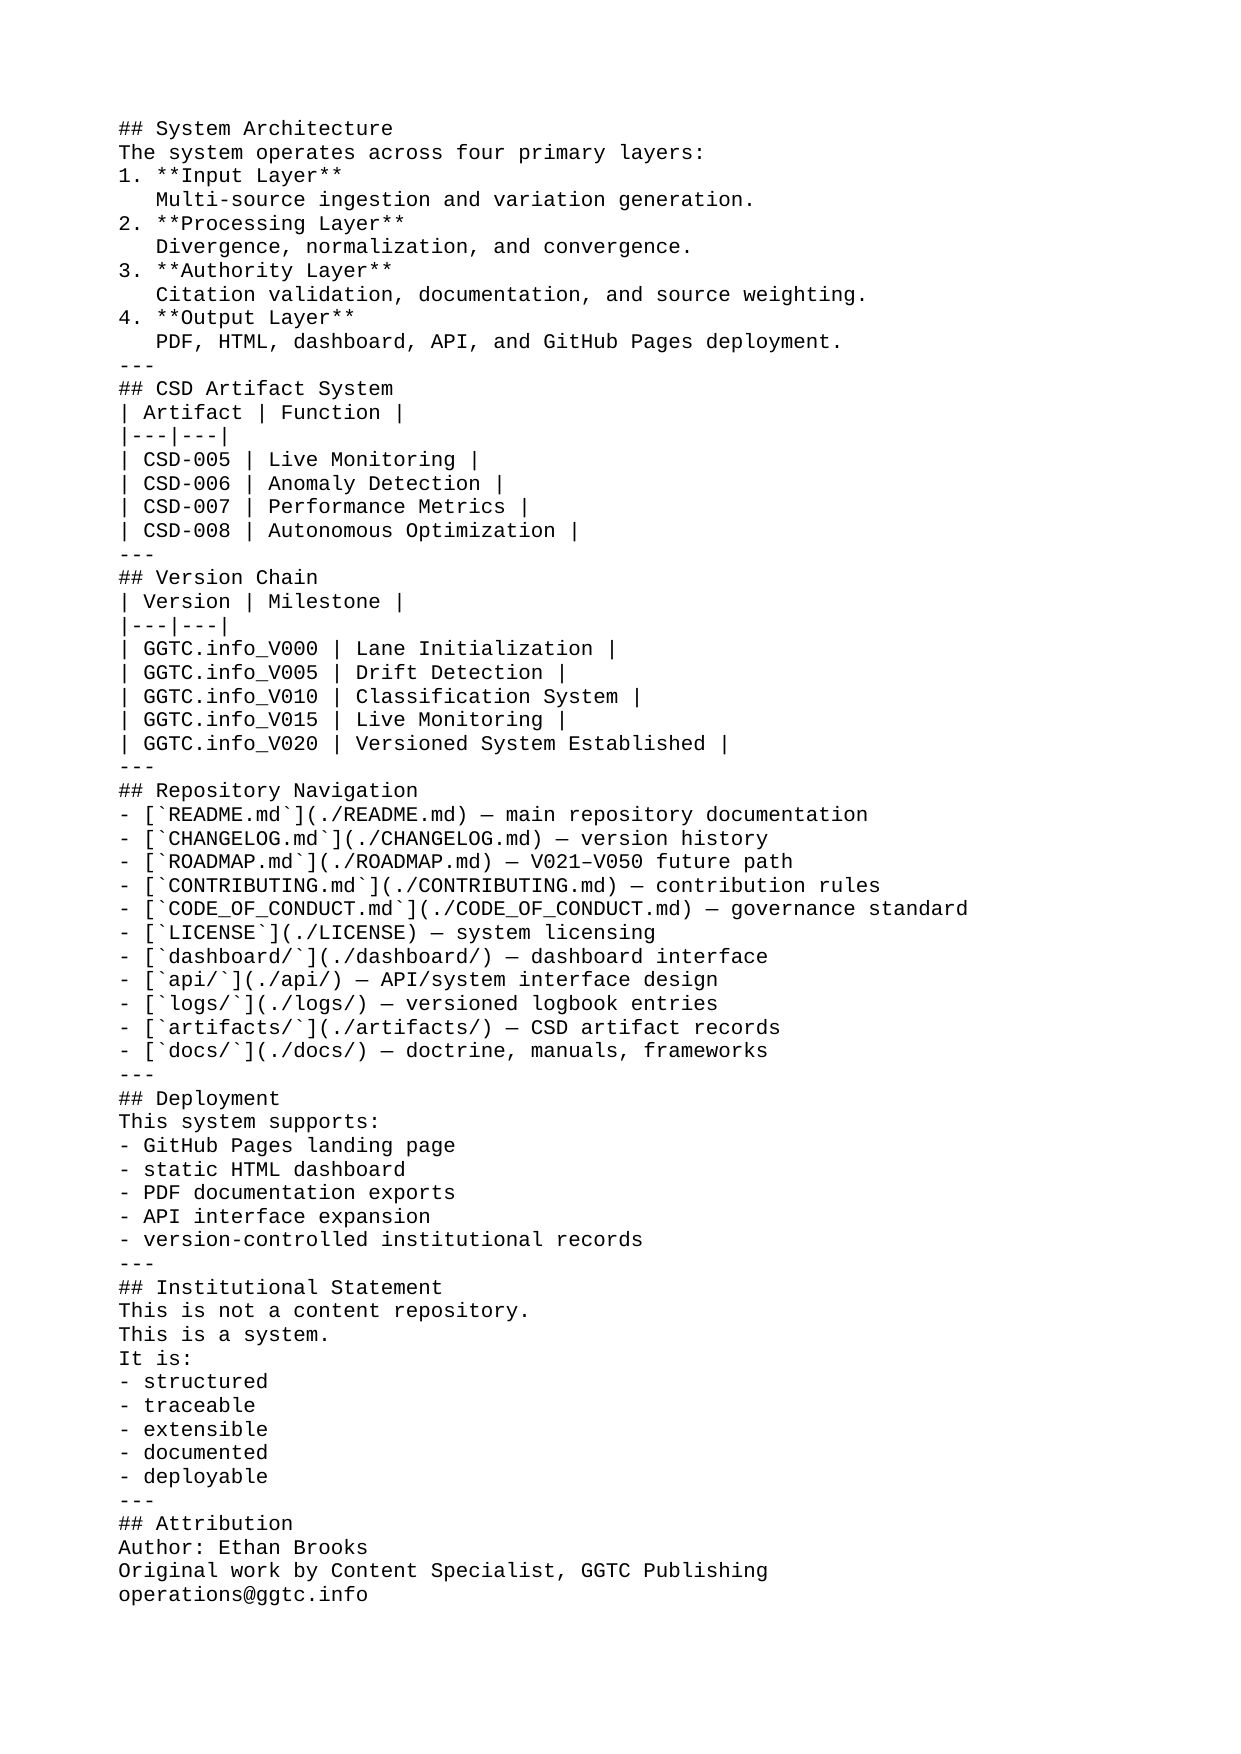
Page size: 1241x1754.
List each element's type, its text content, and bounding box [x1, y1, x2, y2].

text 4. **Output Layer** [118, 307, 1122, 331]
text - documented [118, 1442, 1122, 1466]
text ## Repository Navigation [118, 780, 1122, 804]
text 2. **Processing Layer** [118, 213, 1122, 236]
text - [`logs/`](./logs/) — versioned logbook entries [118, 993, 1122, 1017]
text | Artifact | Function | [118, 402, 1122, 426]
text - structured [118, 1371, 1122, 1395]
text - [`artifacts/`](./artifacts/) — CSD artifact records [118, 1017, 1122, 1040]
text This system supports: [118, 1111, 1122, 1135]
text - [`README.md`](./README.md) — main repository documentation [118, 804, 1122, 827]
text ## Institutional Statement [118, 1277, 1122, 1300]
text Original work by Content Specialist, GGTC Publishing [118, 1561, 1122, 1584]
text - [`ROADMAP.md`](./ROADMAP.md) — V021–V050 future path [118, 851, 1122, 875]
text 3. **Authority Layer** [118, 260, 1122, 284]
text - [`dashboard/`](./dashboard/) — dashboard interface [118, 946, 1122, 969]
text | CSD-005 | Live Monitoring | [118, 449, 1122, 473]
text Citation validation, documentation, and source weighting. [118, 284, 1122, 307]
text - PDF documentation exports [118, 1182, 1122, 1206]
text --- [118, 1064, 1122, 1088]
text This is not a content repository. [118, 1300, 1122, 1324]
text - static HTML dashboard [118, 1158, 1122, 1182]
text --- [118, 544, 1122, 567]
text - [`CONTRIBUTING.md`](./CONTRIBUTING.md) — contribution rules [118, 875, 1122, 898]
text - GitHub Pages landing page [118, 1135, 1122, 1158]
text | GGTC.info_V020 | Versioned System Established | [118, 733, 1122, 757]
text PDF, HTML, dashboard, API, and GitHub Pages deployment. [118, 331, 1122, 354]
text - [`api/`](./api/) — API/system interface design [118, 969, 1122, 993]
text ## Version Chain [118, 567, 1122, 591]
text This is a system. [118, 1324, 1122, 1348]
text | GGTC.info_V000 | Lane Initialization | [118, 638, 1122, 662]
text | CSD-007 | Performance Metrics | [118, 496, 1122, 520]
text - deployable [118, 1466, 1122, 1489]
text --- [118, 354, 1122, 378]
text ## CSD Artifact System [118, 378, 1122, 402]
text Divergence, normalization, and convergence. [118, 236, 1122, 260]
text - extensible [118, 1419, 1122, 1442]
text - version-controlled institutional records [118, 1229, 1122, 1253]
text ## Attribution [118, 1513, 1122, 1537]
text --- [118, 1489, 1122, 1513]
text | CSD-008 | Autonomous Optimization | [118, 520, 1122, 544]
text ## Deployment [118, 1088, 1122, 1111]
text | CSD-006 | Anomaly Detection | [118, 473, 1122, 496]
text | GGTC.info_V005 | Drift Detection | [118, 662, 1122, 686]
text |---|---| [118, 426, 1122, 449]
text - [`CODE_OF_CONDUCT.md`](./CODE_OF_CONDUCT.md) — governance standard [118, 898, 1122, 922]
text --- [118, 757, 1122, 780]
text |---|---| [118, 615, 1122, 638]
text --- [118, 1253, 1122, 1277]
text The system operates across four primary layers: [118, 142, 1122, 165]
text - [`docs/`](./docs/) — doctrine, manuals, frameworks [118, 1040, 1122, 1064]
text Author: Ethan Brooks [118, 1537, 1122, 1561]
text | GGTC.info_V010 | Classification System | [118, 686, 1122, 709]
text - traceable [118, 1395, 1122, 1419]
text - [`CHANGELOG.md`](./CHANGELOG.md) — version history [118, 827, 1122, 851]
text Multi-source ingestion and variation generation. [118, 189, 1122, 213]
text It is: [118, 1348, 1122, 1371]
text - [`LICENSE`](./LICENSE) — system licensing [118, 922, 1122, 946]
text operations@ggtc.info [118, 1584, 1122, 1608]
text 1. **Input Layer** [118, 165, 1122, 189]
text ## System Architecture [118, 118, 1122, 142]
text | GGTC.info_V015 | Live Monitoring | [118, 709, 1122, 733]
text - API interface expansion [118, 1206, 1122, 1229]
text | Version | Milestone | [118, 591, 1122, 615]
